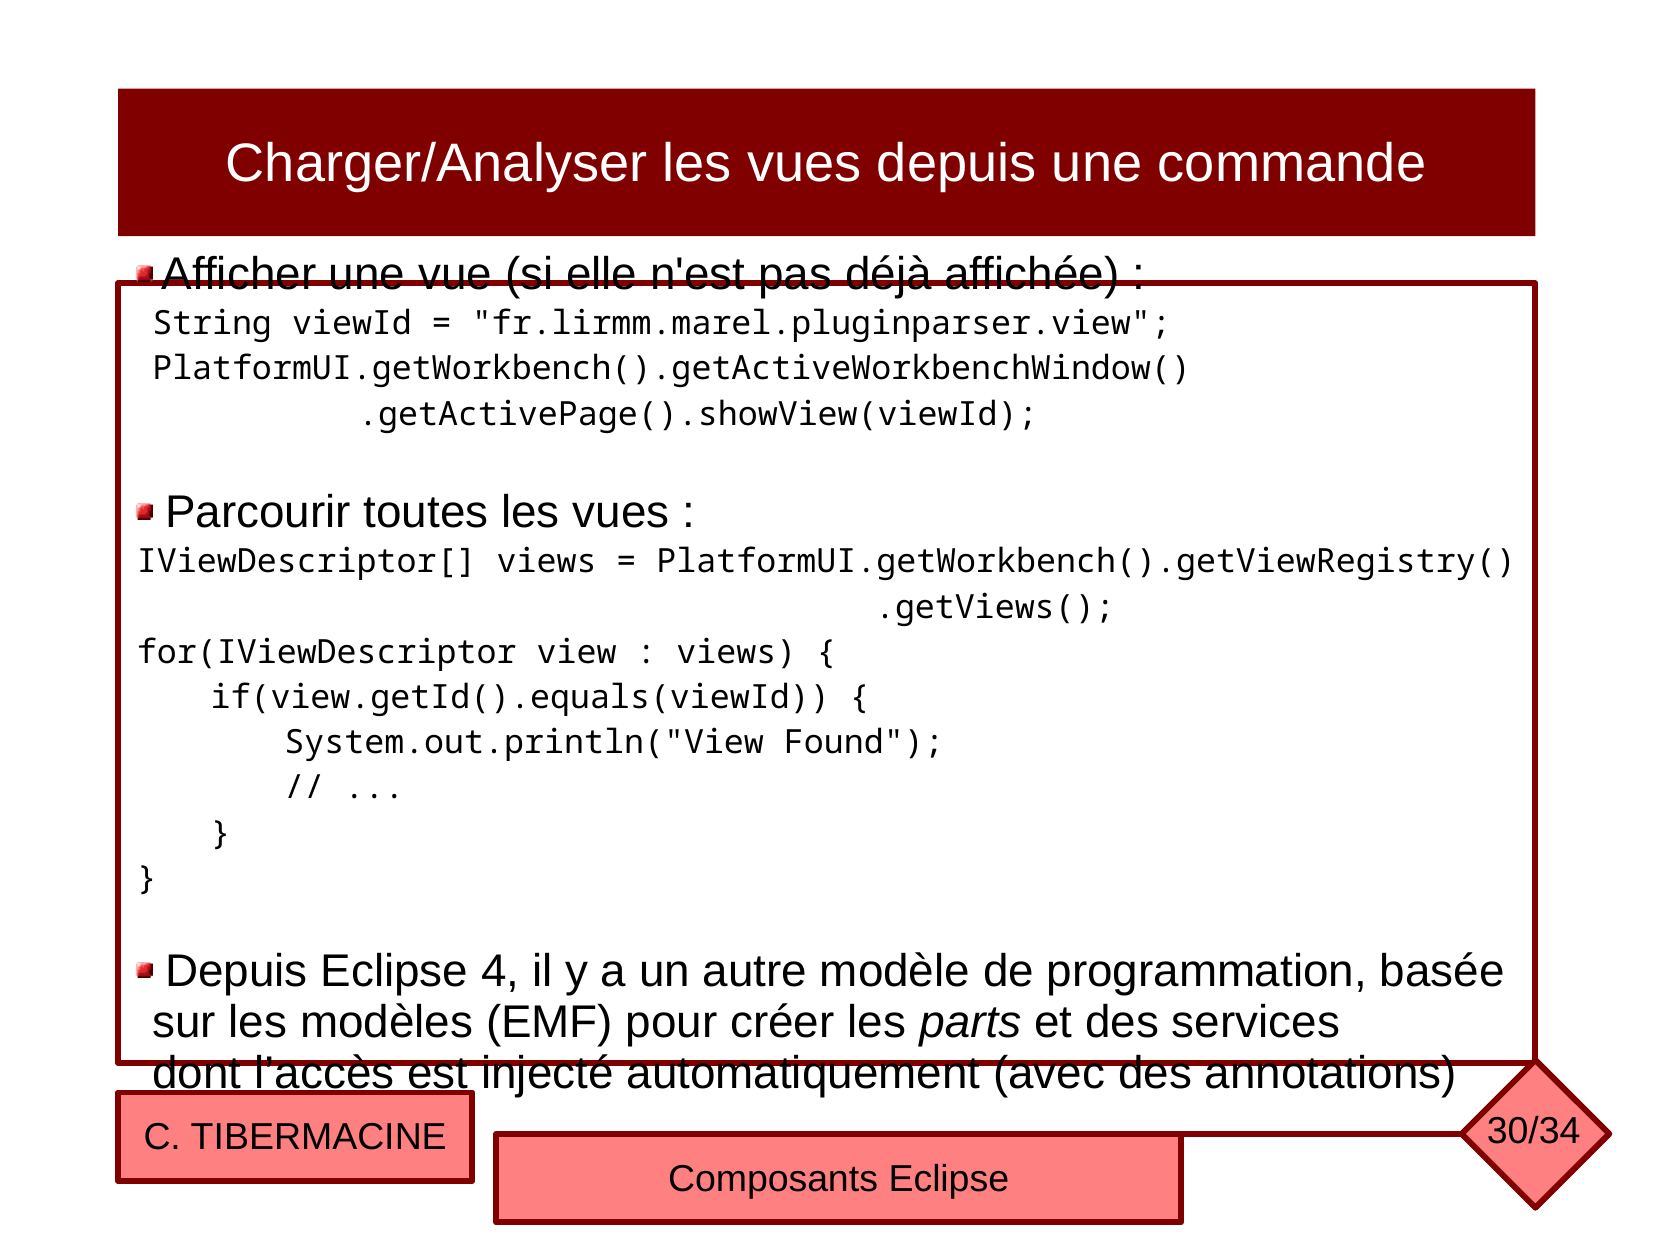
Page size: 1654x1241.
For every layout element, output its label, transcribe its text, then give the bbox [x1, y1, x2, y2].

text_box [1461, 1123, 1472, 1145]
text_box Composants Eclipse [496, 1133, 1182, 1223]
text_box <number>/34 [1472, 1102, 1654, 1160]
text_box C. TIBERMACINE [118, 1092, 473, 1182]
picture [136, 265, 153, 282]
text_box [1493, 1060, 1578, 1102]
text_box Charger/Analyser les vues depuis une commande [118, 88, 1536, 237]
text_box Afficher une vue (si elle n'est pas déjà affichée) : String viewId = "fr.lirmm.marel.pluginparser.view"; PlatformUI.getWorkbench().getActiveWorkbenchWindow() .getActivePage().showView(viewId); Parcourir toutes les vues : IViewDescriptor[] views = PlatformUI.getWorkbench().getViewRegistry() .getViews(); for(IViewDescriptor view : views) { if(view.getId().equals(viewId)) { System.out.println("View Found"); // ... } } Depuis Eclipse 4, il y a un autre modèle de programmation, basée sur les modèles (EMF) pour créer les parts et des services dont l’accès est injecté automatiquement (avec des annotations) [118, 283, 1536, 1063]
picture [136, 503, 153, 520]
text_box [1487, 1160, 1584, 1208]
picture [136, 962, 153, 978]
